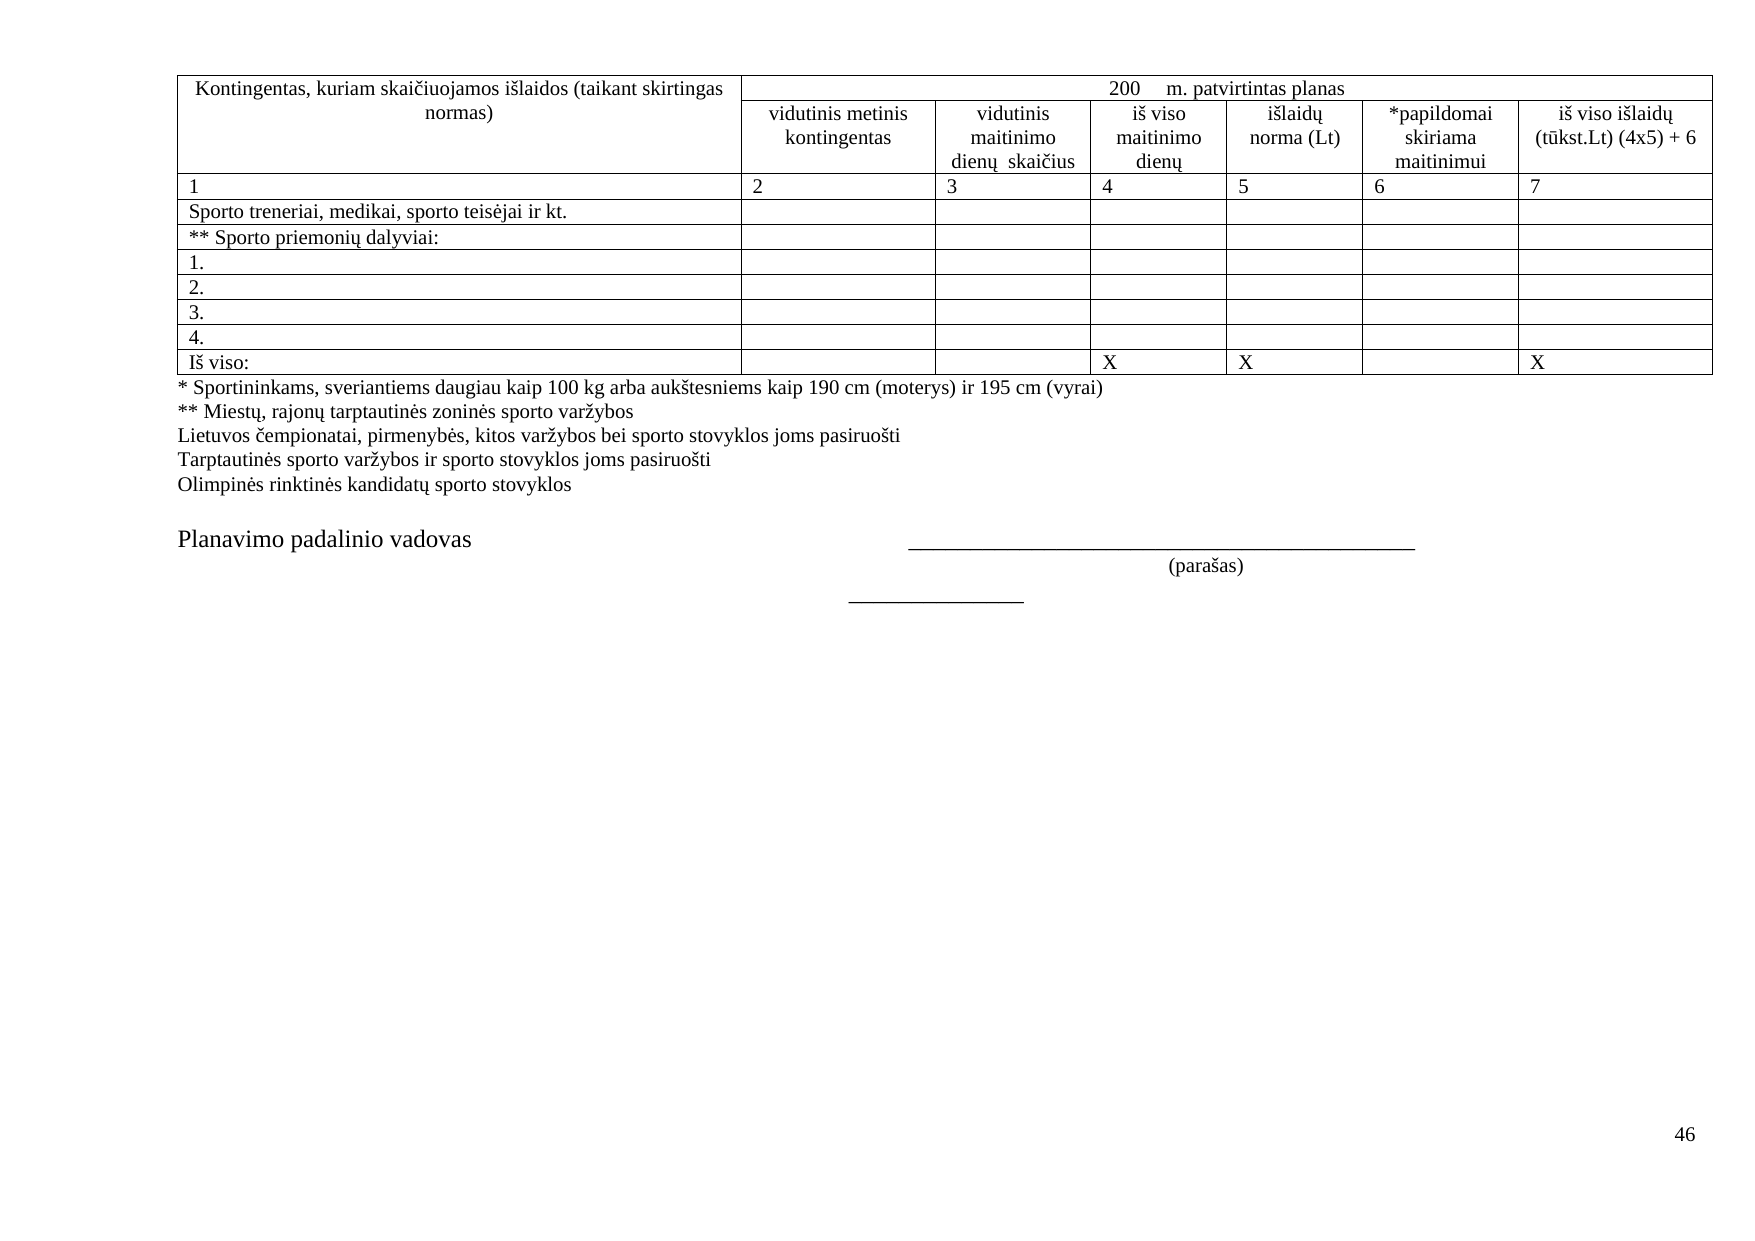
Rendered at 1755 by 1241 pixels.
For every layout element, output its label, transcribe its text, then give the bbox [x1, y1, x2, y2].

table_cell [936, 200, 1090, 223]
table_cell [742, 225, 935, 249]
table_cell X [1519, 350, 1712, 374]
table_cell [742, 350, 935, 374]
table_cell [1091, 300, 1226, 324]
table_cell iš viso maitinimo dienų [1091, 101, 1226, 173]
table_cell 3. [178, 300, 741, 324]
table_cell [1363, 225, 1518, 249]
table_cell [1091, 325, 1226, 349]
table_cell [1227, 325, 1362, 349]
text ** Miestų, rajonų tarptautinės zoninės sporto varžybos [177, 399, 1695, 423]
table_cell 4. [178, 325, 741, 349]
table_cell [1091, 250, 1226, 274]
table_cell [936, 250, 1090, 274]
table_cell [936, 300, 1090, 324]
table_cell X [1227, 350, 1362, 374]
text * Sportininkams, sveriantiems daugiau kaip 100 kg arba aukštesniems kaip 190 cm (moterys) ir 195 cm (vyrai) [177, 375, 1695, 399]
table_cell 3 [936, 174, 1090, 198]
table_cell 2 [742, 174, 935, 198]
table_cell [1091, 200, 1226, 223]
table_cell [742, 200, 935, 223]
table_cell Sporto treneriai, medikai, sporto teisėjai ir kt. [178, 200, 741, 223]
table_cell [742, 250, 935, 274]
table_cell [1519, 225, 1712, 249]
table_cell ** Sporto priemonių dalyviai: [178, 225, 741, 249]
text ______________ [177, 577, 1695, 606]
table_cell [1227, 200, 1362, 223]
table_cell [936, 325, 1090, 349]
table_cell išlaidų norma (Lt) [1227, 101, 1362, 173]
table_cell iš viso išlaidų (tūkst.Lt) (4x5) + 6 [1519, 101, 1712, 173]
table_cell *papildomai skiriama maitinimui [1363, 101, 1518, 173]
table_cell [1227, 275, 1362, 299]
table_cell 5 [1227, 174, 1362, 198]
table_cell [1227, 225, 1362, 249]
table_cell [936, 350, 1090, 374]
table_cell [1227, 250, 1362, 274]
table_cell [1363, 300, 1518, 324]
table_cell [1363, 250, 1518, 274]
table_cell [1363, 350, 1518, 374]
text (parašas) [177, 553, 1695, 577]
table_cell 4 [1091, 174, 1226, 198]
table_cell vidutinis metinis kontingentas [742, 101, 935, 173]
text Planavimo padalinio vadovas [177, 524, 1695, 553]
text Olimpinės rinktinės kandidatų sporto stovyklos [177, 471, 1695, 496]
table_cell [1363, 325, 1518, 349]
table_cell [742, 325, 935, 349]
table_header 200 m. patvirtintas planas [742, 76, 1712, 100]
table_cell 7 [1519, 174, 1712, 198]
text Tarptautinės sporto varžybos ir sporto stovyklos joms pasiruošti [177, 447, 1695, 471]
table_cell X [1091, 350, 1226, 374]
table_cell 2. [178, 275, 741, 299]
table_cell [1519, 275, 1712, 299]
table_cell 1 [178, 174, 741, 198]
table_cell 1. [178, 250, 741, 274]
table_cell [742, 300, 935, 324]
table_cell [1519, 200, 1712, 223]
table_header Kontingentas, kuriam skaičiuojamos išlaidos (taikant skirtingas normas) [178, 76, 741, 173]
table_cell [1363, 275, 1518, 299]
table_cell vidutinis maitinimo dienų skaičius [936, 101, 1090, 173]
text Lietuvos čempionatai, pirmenybės, kitos varžybos bei sporto stovyklos joms pasiruošti [177, 423, 1695, 447]
table_cell [1363, 200, 1518, 223]
table_cell [1091, 275, 1226, 299]
table_cell [1519, 325, 1712, 349]
table_cell [936, 225, 1090, 249]
table_cell [1227, 300, 1362, 324]
table_cell 6 [1363, 174, 1518, 198]
table_cell [742, 275, 935, 299]
table_cell Iš viso: [178, 350, 741, 374]
table_cell [1519, 300, 1712, 324]
table_cell [1091, 225, 1226, 249]
table_cell [936, 275, 1090, 299]
table_cell [1519, 250, 1712, 274]
